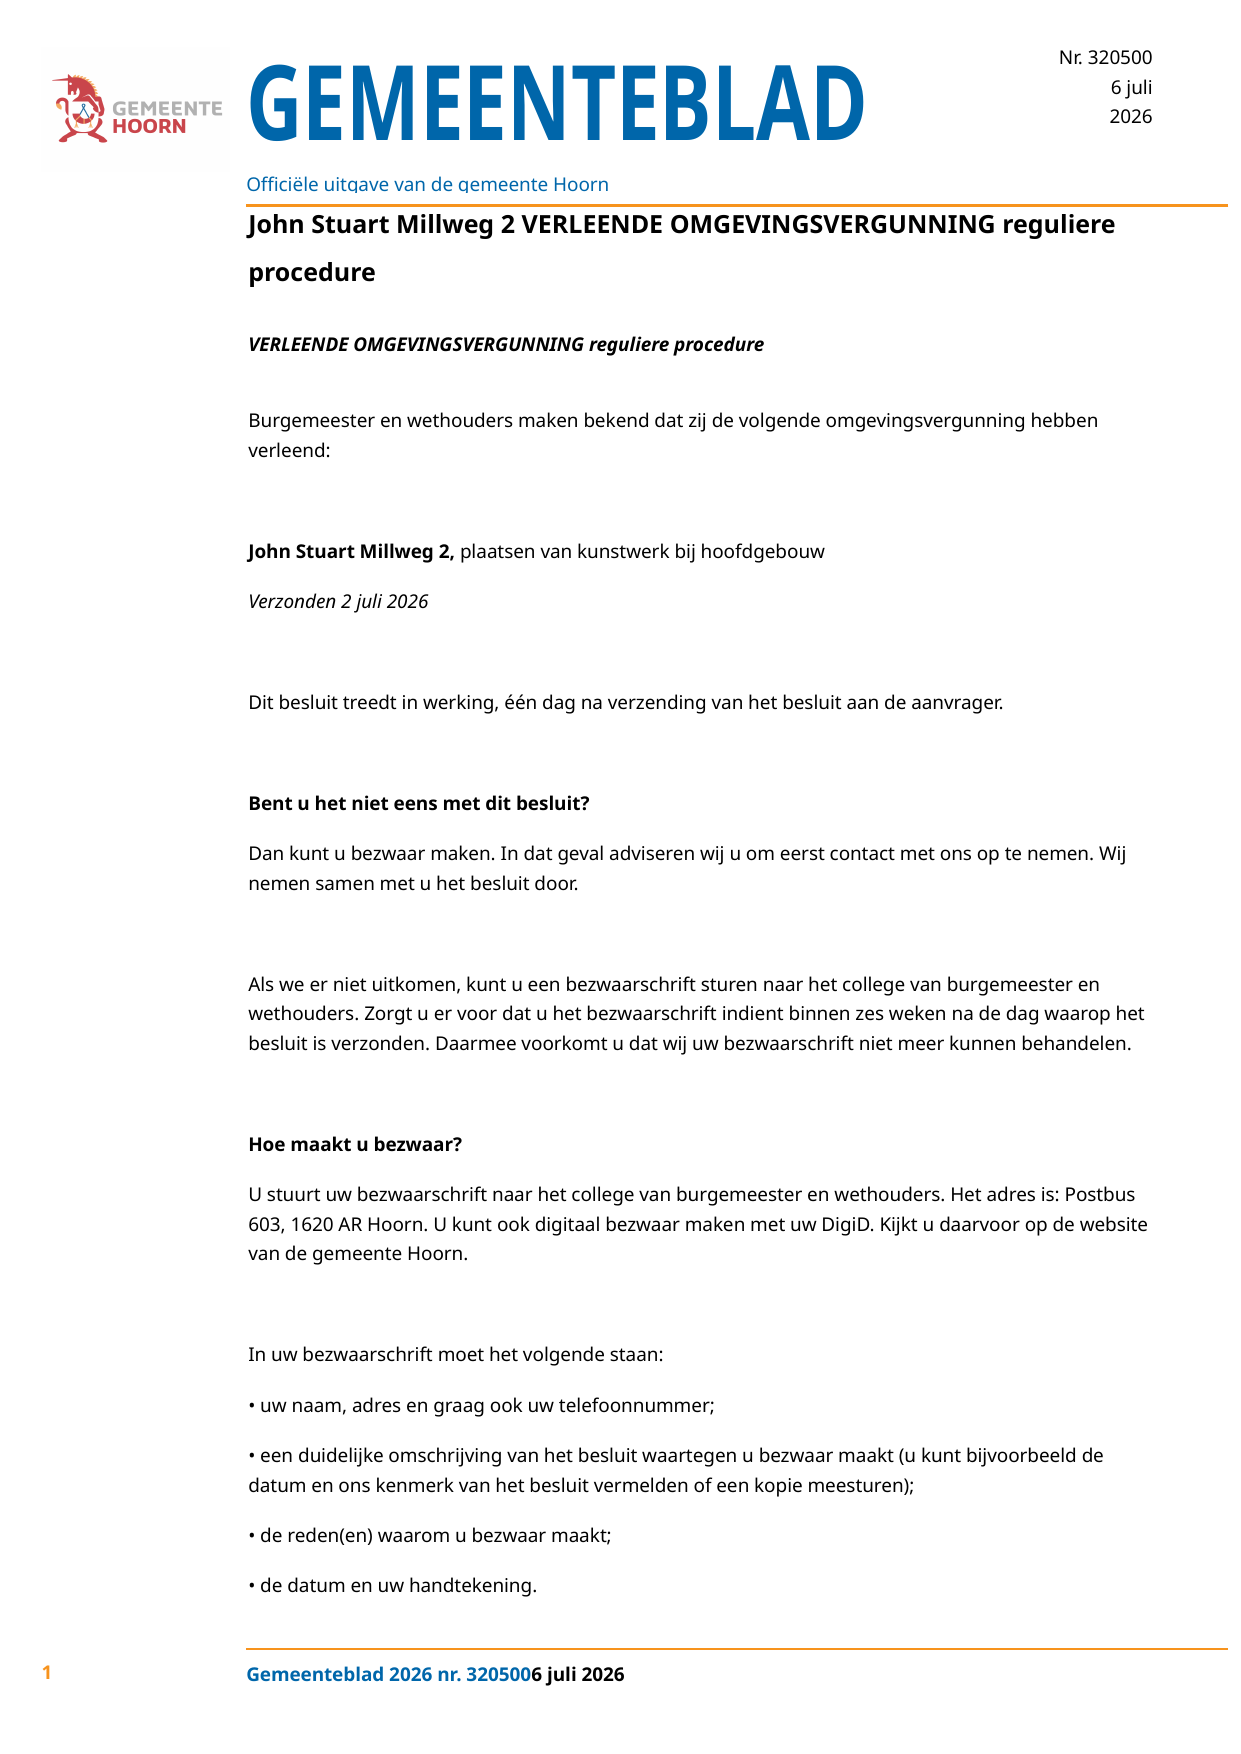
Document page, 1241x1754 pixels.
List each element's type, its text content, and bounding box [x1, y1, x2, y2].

text • een duidelijke omschrijving van het besluit waartegen u bezwaar maakt (u kunt bijvoorbeeld de datum en ons kenmerk van het besluit vermelden of een kopie meesturen); [248, 1442, 1152, 1497]
text Hoe maakt u bezwaar? [248, 1131, 1152, 1157]
text Verzonden 2 juli 2026 [248, 588, 1152, 614]
text • de reden(en) waarom u bezwaar maakt; [248, 1522, 1152, 1548]
text Bent u het niet eens met dit besluit? [248, 790, 1152, 816]
text Dan kunt u bezwaar maken. In dat geval adviseren wij u om eerst contact met ons op te nemen. Wij nemen samen met u het besluit door. [248, 841, 1152, 896]
text Als we er niet uitkomen, kunt u een bezwaarschrift sturen naar het college van burgemeester en wethouders. Zorgt u er voor dat u het bezwaarschrift indient binnen zes weken na de dag waarop het besluit is verzonden. Daarmee voorkomt u dat wij uw bezwaarschrift niet meer kunnen behandelen. [248, 971, 1152, 1056]
text John Stuart Millweg 2 VERLEENDE OMGEVINGSVERGUNNING reguliere procedure [248, 207, 1152, 288]
text John Stuart Millweg 2, plaatsen van kunstwerk bij hoofdgebouw [248, 538, 1152, 564]
text In uw bezwaarschrift moet het volgende staan: [248, 1341, 1152, 1367]
text U stuurt uw bezwaarschrift naar het college van burgemeester en wethouders. Het adres is: Postbus 603, 1620 AR Hoorn. U kunt ook digitaal bezwaar maken met uw DigiD. Kijkt u daarvoor op de website van de gemeente Hoorn. [248, 1181, 1152, 1266]
text Dit besluit treedt in werking, één dag na verzending van het besluit aan de aanvrager. [248, 689, 1152, 715]
text • uw naam, adres en graag ook uw telefoonnummer; [248, 1392, 1152, 1417]
text Burgemeester en wethouders maken bekend dat zij de volgende omgevingsvergunning hebben verleend: [248, 408, 1152, 463]
picture [41, 47, 231, 172]
text VERLEENDE OMGEVINGSVERGUNNING reguliere procedure [248, 331, 1152, 357]
text • de datum en uw handtekening. [248, 1573, 1152, 1598]
